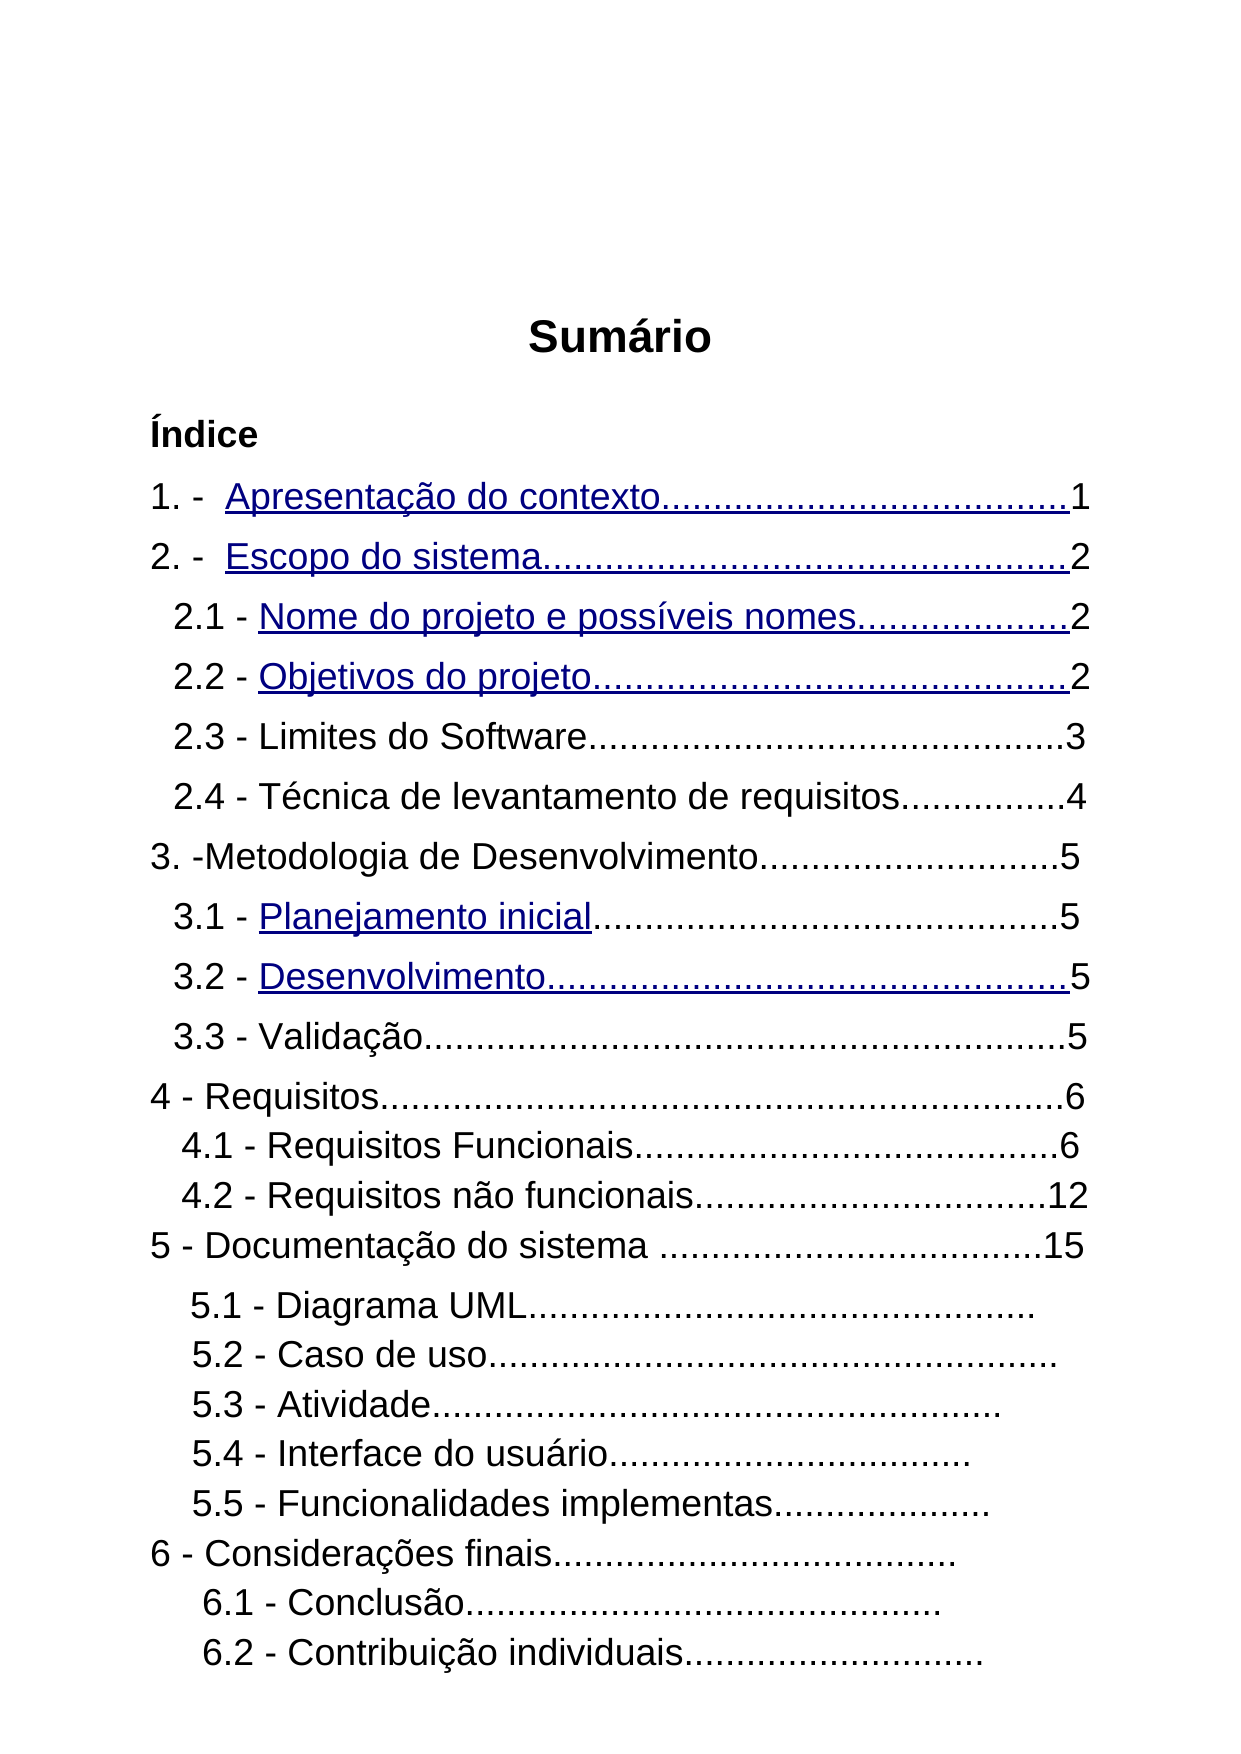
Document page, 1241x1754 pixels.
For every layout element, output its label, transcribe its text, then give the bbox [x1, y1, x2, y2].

text 3. -Metodologia de Desenvolvimento.............................5 [150, 834, 1091, 877]
text 1. - Apresentação do contexto 1 [150, 474, 1091, 517]
subtitle Índice [150, 412, 1091, 455]
text 6 - Considerações finais....................................... [150, 1531, 1091, 1574]
text 2.4 - Técnica de levantamento de requisitos................4 [173, 774, 1091, 817]
text 4.1 - Requisitos Funcionais.........................................6 [150, 1124, 1091, 1167]
text 2.1 - Nome do projeto e possíveis nomes 2 [173, 594, 1091, 637]
text 6.1 - Conclusão.............................................. [150, 1580, 1091, 1623]
text 5.2 - Caso de uso....................................................... [150, 1332, 1091, 1376]
text 5 - Documentação do sistema .....................................15 [150, 1223, 1091, 1266]
text 3.2 - Desenvolvimento 5 [173, 954, 1091, 997]
text 2. - Escopo do sistema 2 [150, 534, 1091, 577]
text 4 - Requisitos..................................................................6 [150, 1074, 1091, 1117]
text 3.3 - Validação..............................................................5 [173, 1014, 1091, 1057]
text 5.1 - Diagrama UML................................................. [150, 1283, 1091, 1326]
text 2.3 - Limites do Software..............................................3 [173, 714, 1091, 757]
text 2.2 - Objetivos do projeto 2 [173, 654, 1091, 697]
text 4.2 - Requisitos não funcionais..................................12 [150, 1173, 1091, 1216]
text 5.3 - Atividade....................................................... [150, 1382, 1091, 1425]
text 3.1 - Planejamento inicial.............................................5 [173, 894, 1091, 937]
text Sumário [150, 310, 1091, 362]
text 5.5 - Funcionalidades implementas..................... [150, 1481, 1091, 1524]
text 6.2 - Contribuição individuais............................. [150, 1630, 1091, 1673]
text 5.4 - Interface do usuário................................... [150, 1432, 1091, 1475]
